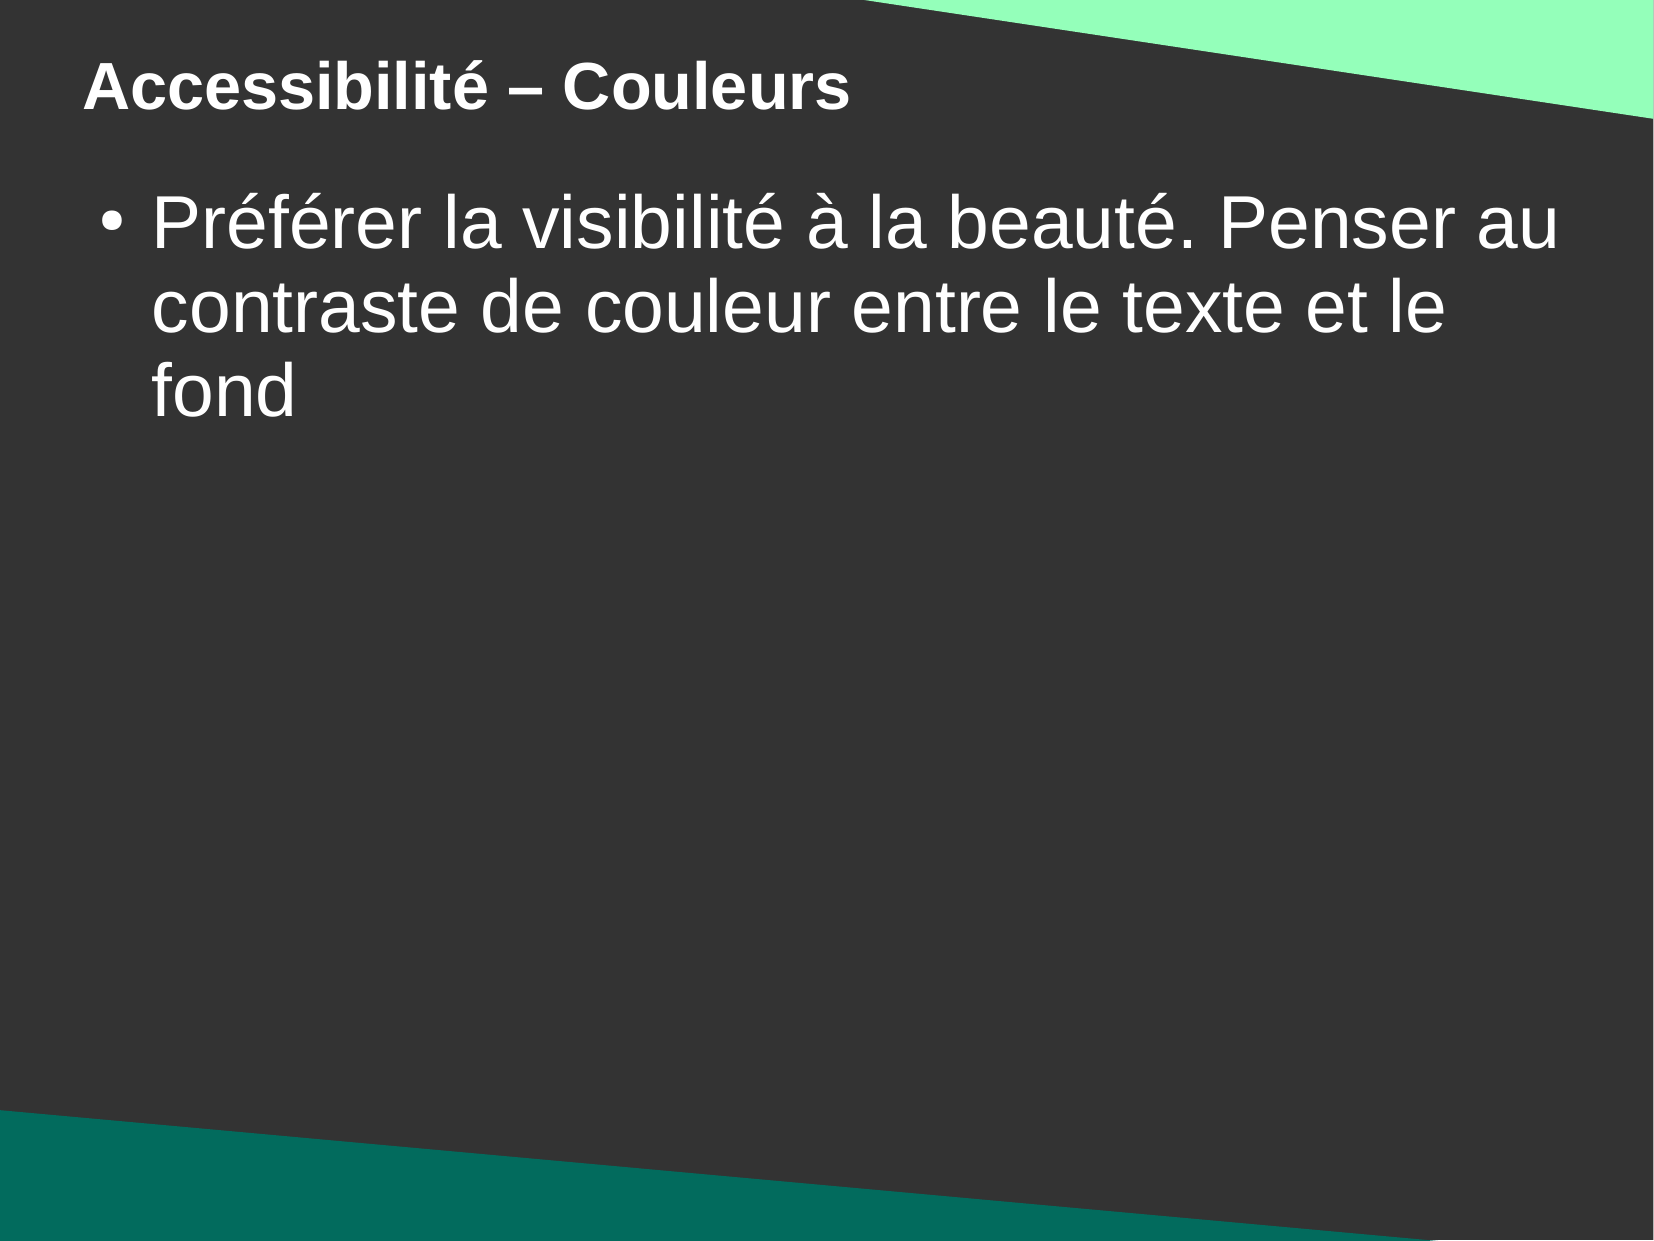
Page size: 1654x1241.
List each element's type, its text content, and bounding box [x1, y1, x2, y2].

list Préférer la visibilité à la beauté. Penser au contraste de couleur entre le texte et le fond [80, 180, 1605, 1052]
title Accessibilité – Couleurs [82, 49, 1571, 152]
text_box [864, 0, 1654, 119]
